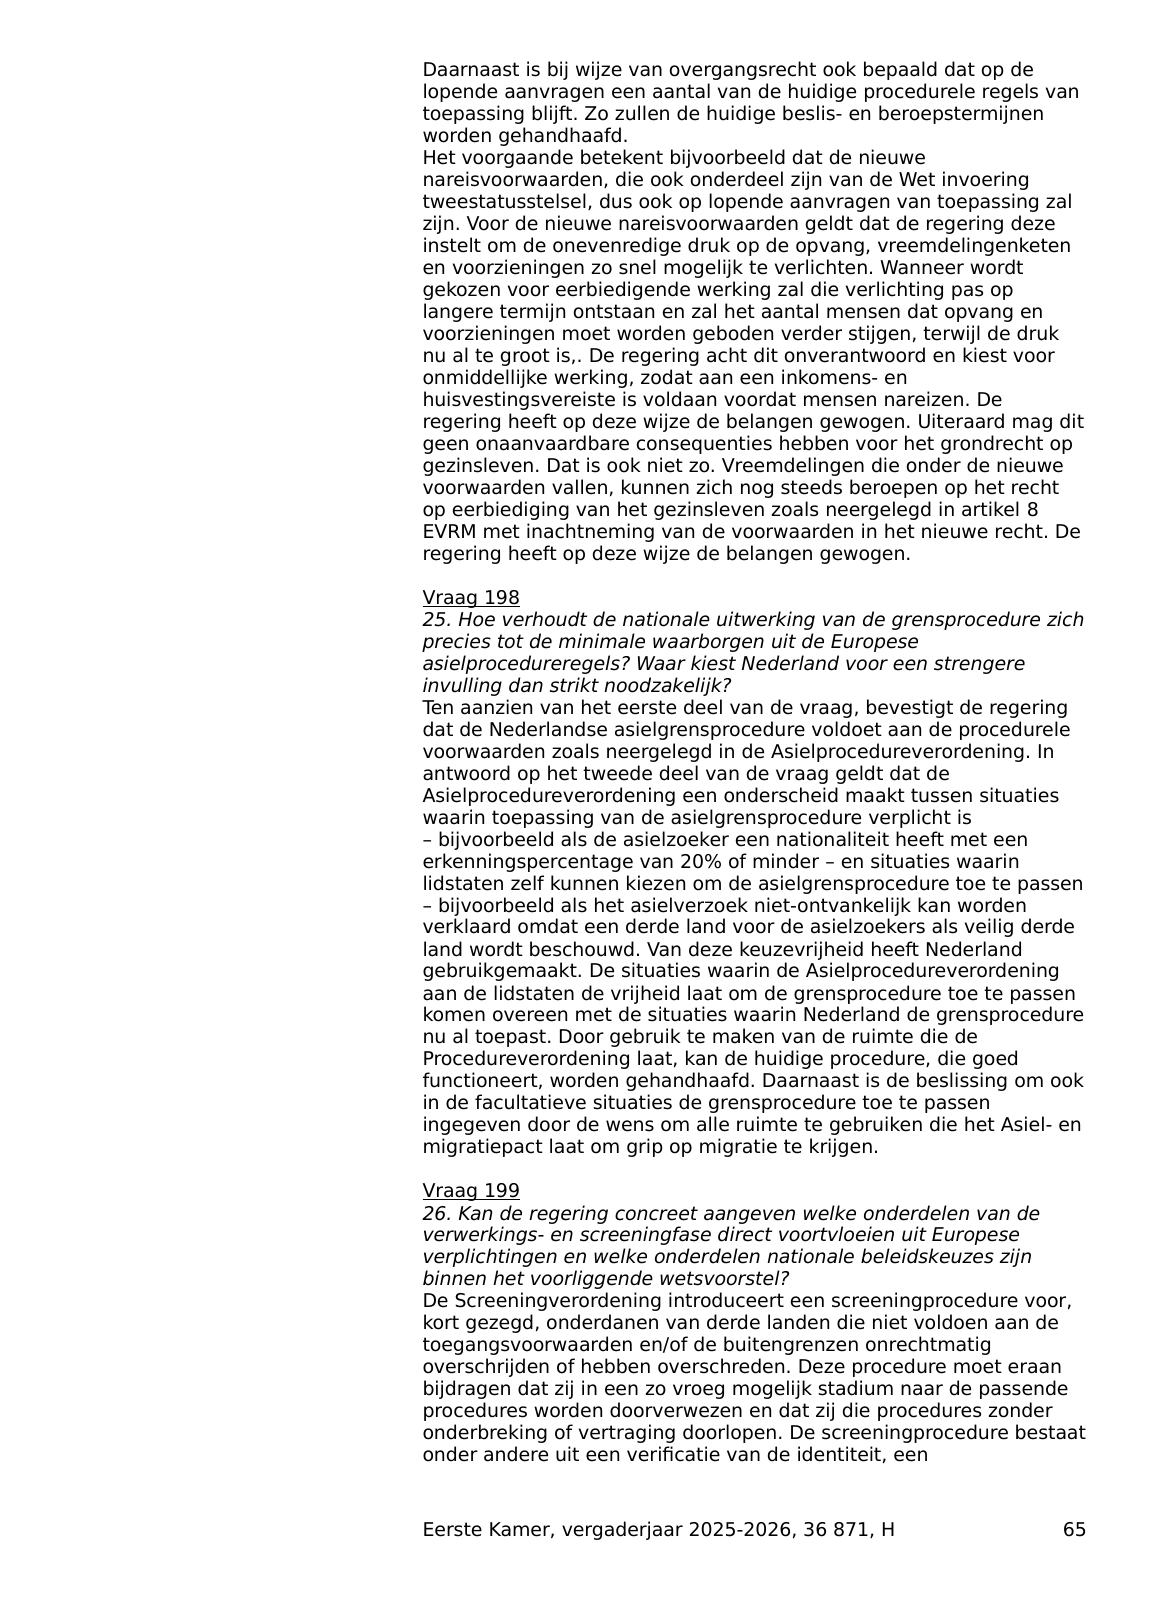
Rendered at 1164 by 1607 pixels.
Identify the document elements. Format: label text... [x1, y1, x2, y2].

text Vraag 198 [422, 587, 1087, 609]
text De Screeningverordening introduceert een screeningprocedure voor, kort gezegd, onderdanen van derde landen die niet voldoen aan de toegangsvoorwaarden en/of de buitengrenzen onrechtmatig overschrijden of hebben overschreden. Deze procedure moet eraan bijdragen dat zij in een zo vroeg mogelijk stadium naar de passende procedures worden doorverwezen en dat zij die procedures zonder onderbreking of vertraging doorlopen. De screeningprocedure bestaat onder andere uit een verificatie van de identiteit, een [422, 1290, 1087, 1466]
text 25. Hoe verhoudt de nationale uitwerking van de grensprocedure zich precies tot de minimale waarborgen uit de Europese asielprocedureregels? Waar kiest Nederland voor een strengere invulling dan strikt noodzakelijk? [422, 609, 1087, 697]
text 26. Kan de regering concreet aangeven welke onderdelen van de verwerkings- en screeningfase direct voortvloeien uit Europese verplichtingen en welke onderdelen nationale beleidskeuzes zijn binnen het voorliggende wetsvoorstel? [422, 1202, 1087, 1290]
text Het voorgaande betekent bijvoorbeeld dat de nieuwe nareisvoorwaarden, die ook onderdeel zijn van de Wet invoering tweestatusstelsel, dus ook op lopende aanvragen van toepassing zal zijn. Voor de nieuwe nareisvoorwaarden geldt dat de regering deze instelt om de onevenredige druk op de opvang, vreemdelingenketen en voorzieningen zo snel mogelijk te verlichten. Wanneer wordt gekozen voor eerbiedigende werking zal die verlichting pas op langere termijn ontstaan en zal het aantal mensen dat opvang en voorzieningen moet worden geboden verder stijgen, terwijl de druk nu al te groot is,. De regering acht dit onverantwoord en kiest voor onmiddellijke werking, zodat aan een inkomens- en huisvestingsvereiste is voldaan voordat mensen nareizen. De regering heeft op deze wijze de belangen gewogen. Uiteraard mag dit geen onaanvaardbare consequenties hebben voor het grondrecht op gezinsleven. Dat is ook niet zo. Vreemdelingen die onder de nieuwe voorwaarden vallen, kunnen zich nog steeds beroepen op het recht op eerbiediging van het gezinsleven zoals neergelegd in artikel 8 EVRM met inachtneming van de voorwaarden in het nieuwe recht. De regering heeft op deze wijze de belangen gewogen. [422, 147, 1087, 564]
text Vraag 199 [422, 1180, 1087, 1202]
text Ten aanzien van het eerste deel van de vraag, bevestigt de regering dat de Nederlandse asielgrensprocedure voldoet aan de procedurele voorwaarden zoals neergelegd in de Asielprocedureverordening. In antwoord op het tweede deel van de vraag geldt dat de Asielprocedureverordening een onderscheid maakt tussen situaties waarin toepassing van de asielgrensprocedure verplicht is – bijvoorbeeld als de asielzoeker een nationaliteit heeft met een erkenningspercentage van 20% of minder – en situaties waarin lidstaten zelf kunnen kiezen om de asielgrensprocedure toe te passen – bijvoorbeeld als het asielverzoek niet-ontvankelijk kan worden verklaard omdat een derde land voor de asielzoekers als veilig derde land wordt beschouwd. Van deze keuzevrijheid heeft Nederland gebruikgemaakt. De situaties waarin de Asielprocedureverordening aan de lidstaten de vrijheid laat om de grensprocedure toe te passen komen overeen met de situaties waarin Nederland de grensprocedure nu al toepast. Door gebruik te maken van de ruimte die de Procedureverordening laat, kan de huidige procedure, die goed functioneert, worden gehandhaafd. Daarnaast is de beslissing om ook in de facultatieve situaties de grensprocedure toe te passen ingegeven door de wens om alle ruimte te gebruiken die het Asiel- en migratiepact laat om grip op migratie te krijgen. [422, 697, 1087, 1158]
text Daarnaast is bij wijze van overgangsrecht ook bepaald dat op de lopende aanvragen een aantal van de huidige procedurele regels van toepassing blijft. Zo zullen de huidige beslis- en beroepstermijnen worden gehandhaafd. [422, 59, 1087, 147]
